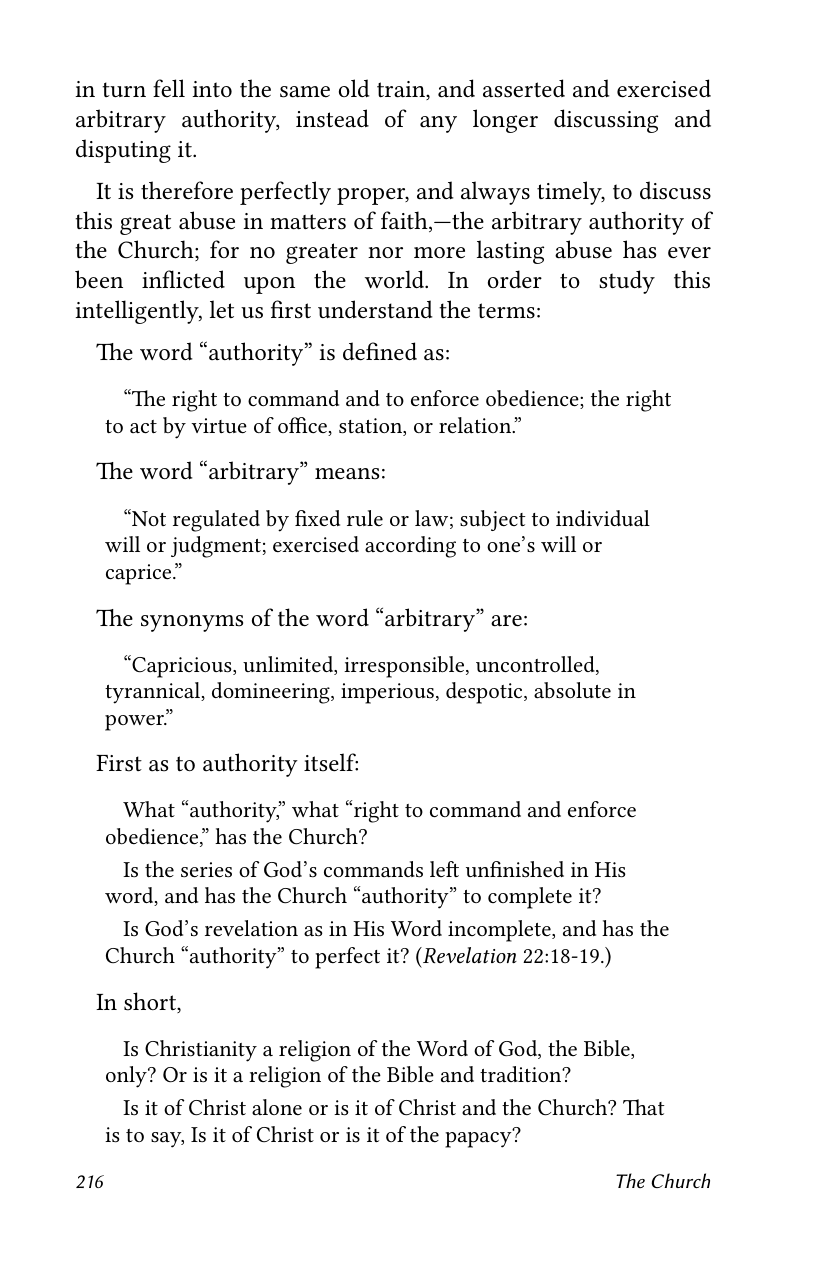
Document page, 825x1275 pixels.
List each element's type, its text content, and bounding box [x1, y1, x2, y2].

text in turn fell into the same old train, and asserted and exercised arbitrary authority, instead of any longer discussing and disputing it. [75, 75, 712, 163]
text First as to authority itself: [75, 749, 712, 778]
text The word “arbitrary” means: [75, 458, 712, 486]
text The word “authority” is defined as: [75, 338, 712, 367]
text “Capricious, unlimited, irresponsible, uncontrolled, tyrannical, domineering, imperious, despotic, absolute in power.” [105, 651, 682, 731]
text Is the series of God’s commands left unfinished in His word, and has the Church “authority” to complete it? [105, 857, 682, 909]
text The synonyms of the word “arbitrary” are: [75, 603, 712, 632]
text Is God’s revelation as in His Word incomplete, and has the Church “authority” to perfect it? (Revelation 22:18-19.) [105, 916, 682, 969]
text Is it of Christ alone or is it of Christ and the Church? That is to say, Is it of Christ or is it of the papacy? [105, 1095, 682, 1148]
text “Not regulated by fixed rule or law; subject to individual will or judgment; exercised according to one’s will or caprice.” [105, 506, 682, 585]
text “The right to command and to enforce obedience; the right to act by virtue of office, station, or relation.” [105, 386, 682, 439]
text What “authority,” what “right to command and enforce obedience,” has the Church? [105, 797, 682, 850]
text In short, [75, 987, 712, 1016]
text It is therefore perfectly proper, and always timely, to discuss this great abuse in matters of faith,—the arbitrary authority of the Church; for no greater nor more lasting abuse has ever been inflicted upon the world. In order to study this intelligently, let us first understand the terms: [75, 177, 712, 325]
text Is Christianity a religion of the Word of God, the Bible, only? Or is it a religion of the Bible and tradition? [105, 1035, 682, 1088]
